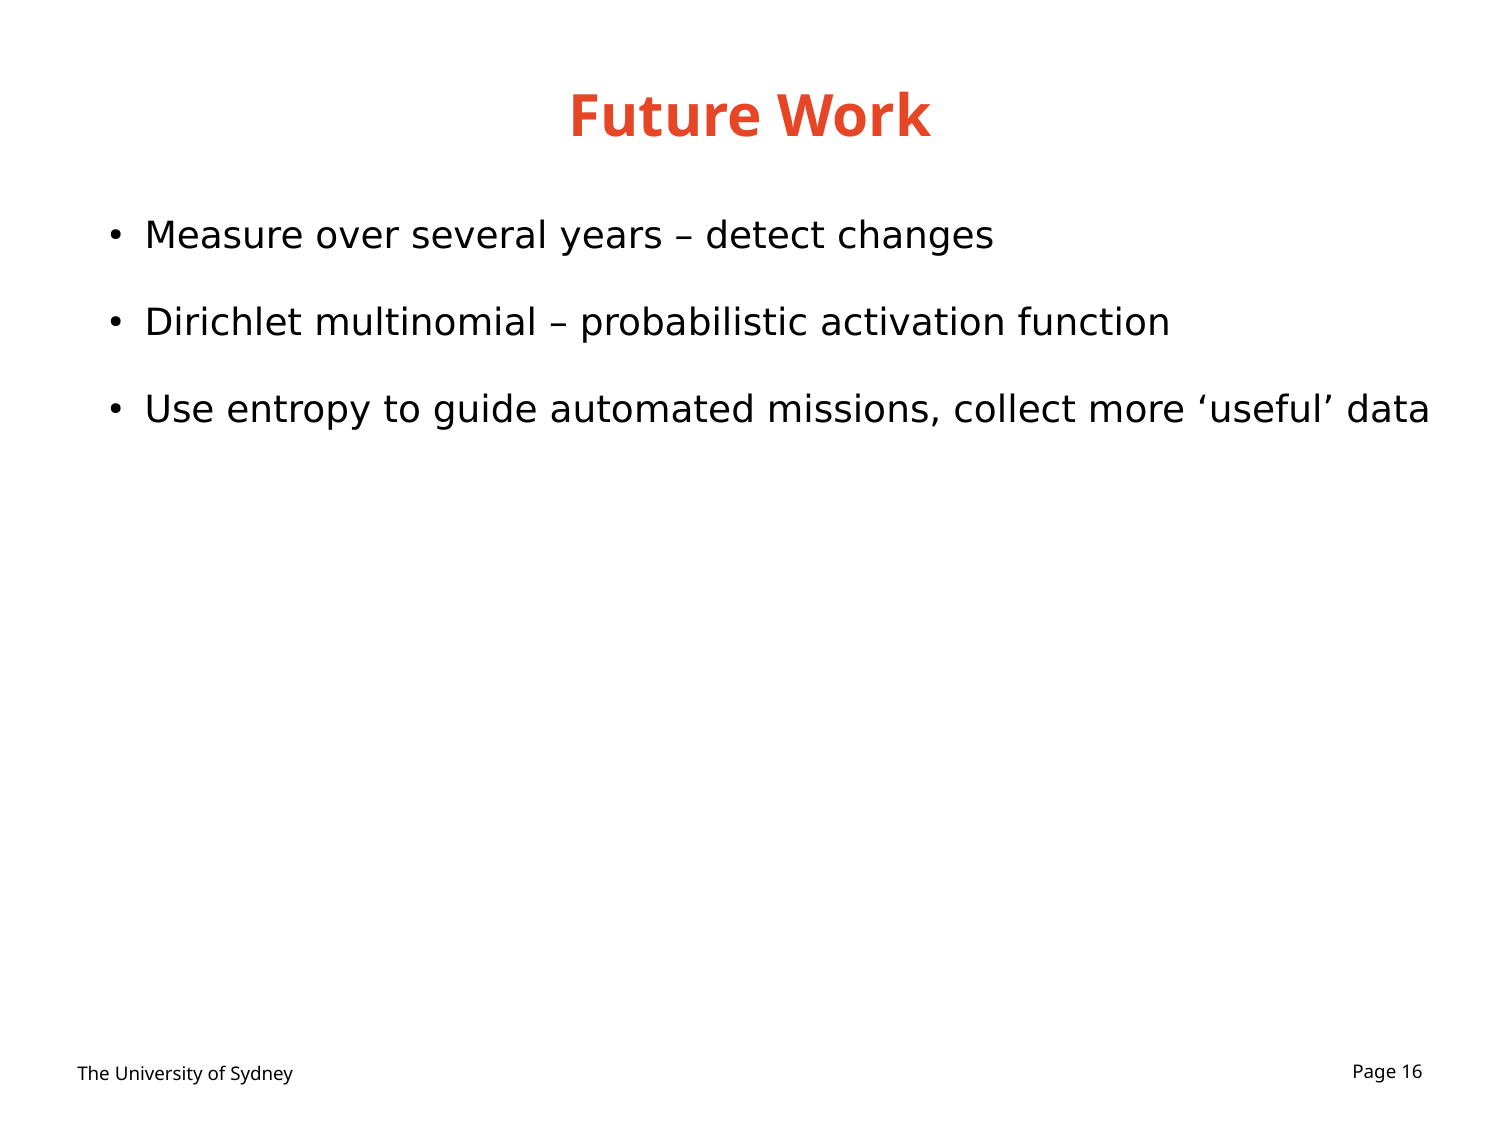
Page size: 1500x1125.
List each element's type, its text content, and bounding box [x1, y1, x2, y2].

title Future Work [75, 19, 1425, 207]
text_box Measure over several years – detect changes Dirichlet multinomial – probabilistic activation function Use entropy to guide automated missions, collect more ‘useful’ data [94, 206, 1477, 440]
